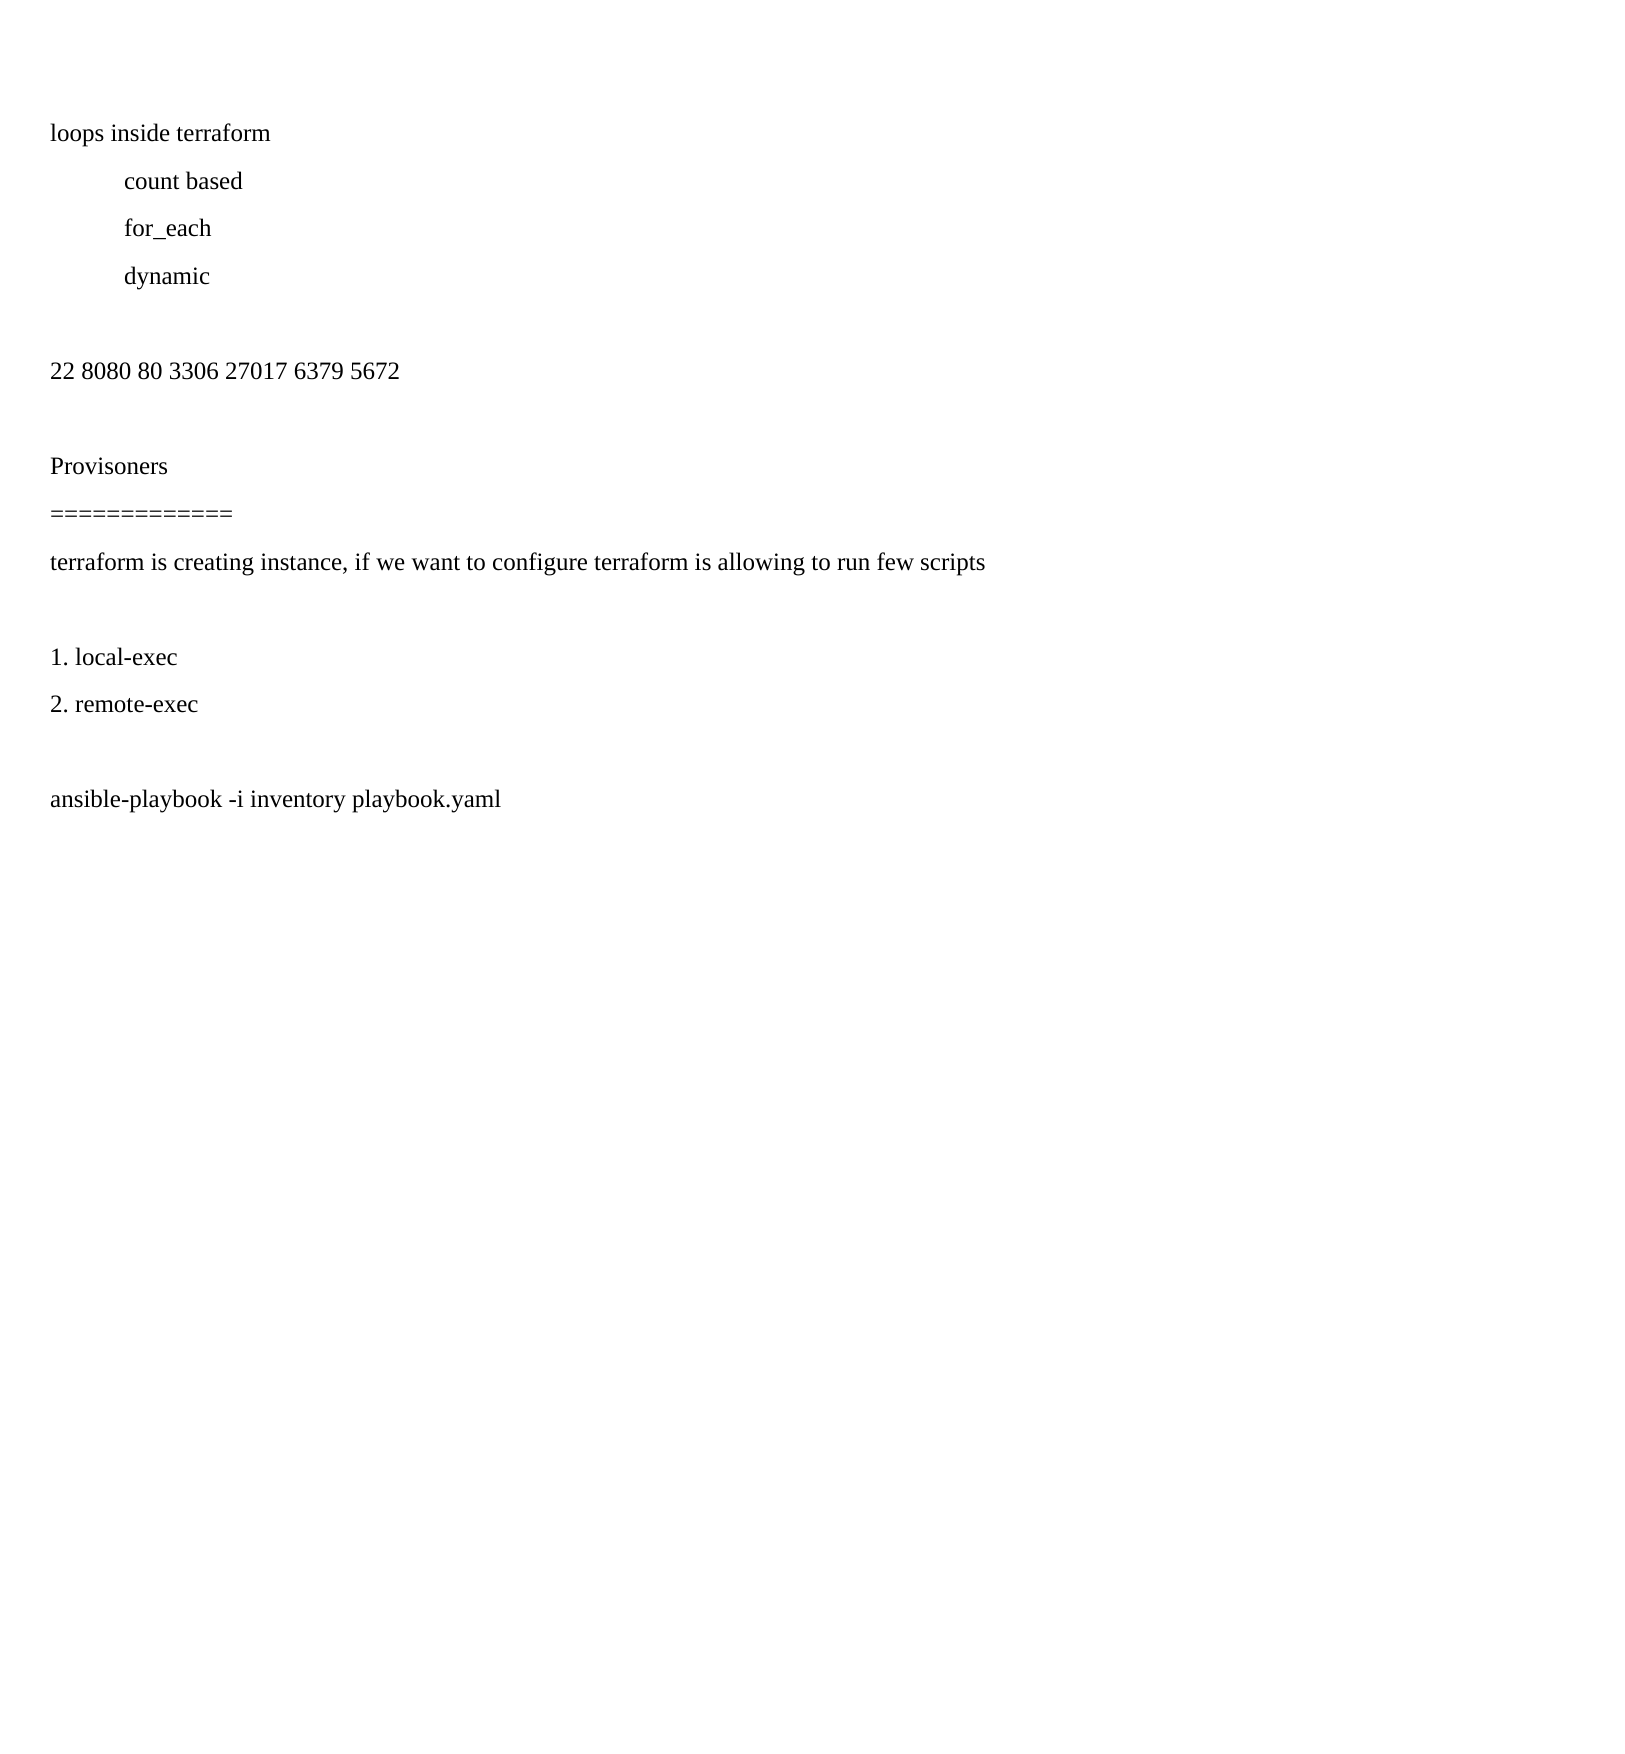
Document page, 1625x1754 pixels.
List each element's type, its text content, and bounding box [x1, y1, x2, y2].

text 1. local-exec [50, 642, 1562, 671]
text ansible-playbook -i inventory playbook.yaml [50, 784, 1562, 813]
text 22 8080 80 3306 27017 6379 5672 [50, 356, 1562, 385]
text for_each [50, 213, 1562, 242]
text 2. remote-exec [50, 689, 1562, 718]
text dynamic [50, 261, 1562, 290]
text Provisoners [50, 451, 1562, 480]
text loops inside terraform [50, 118, 1562, 147]
text ============= [50, 499, 1562, 528]
text terraform is creating instance, if we want to configure terraform is allowing to run few scripts [50, 547, 1562, 575]
text count based [50, 166, 1562, 194]
